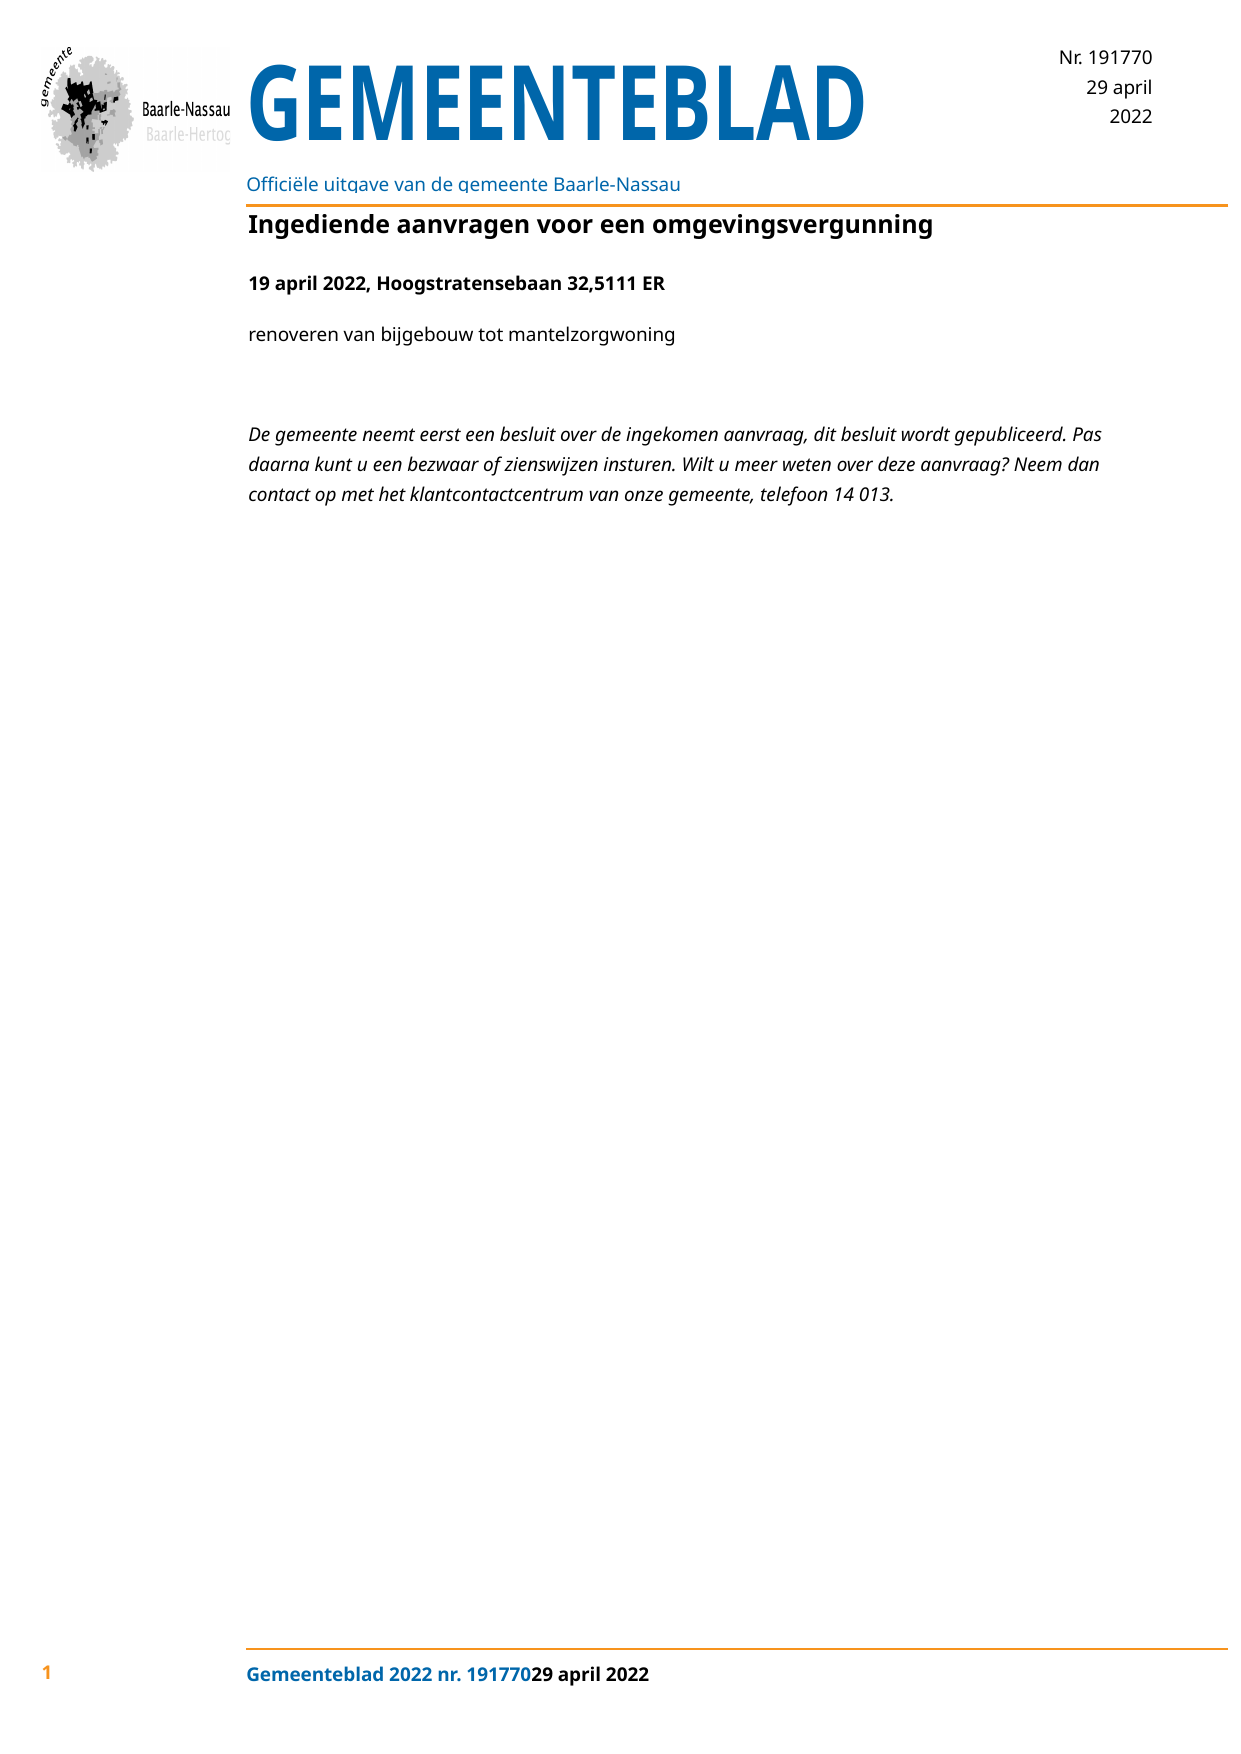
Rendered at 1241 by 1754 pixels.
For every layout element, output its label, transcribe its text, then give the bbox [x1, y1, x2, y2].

text renoveren van bijgebouw tot mantelzorgwoning [248, 321, 1152, 346]
picture [41, 47, 231, 172]
text Ingediende aanvragen voor een omgevingsvergunning [248, 207, 1152, 241]
text De gemeente neemt eerst een besluit over de ingekomen aanvraag, dit besluit wordt gepubliceerd. Pas daarna kunt u een bezwaar of zienswijzen insturen. Wilt u meer weten over deze aanvraag? Neem dan contact op met het klantcontactcentrum van onze gemeente, telefoon 14 013. [248, 422, 1152, 506]
text 19 april 2022, Hoogstratensebaan 32,5111 ER [248, 270, 1152, 296]
